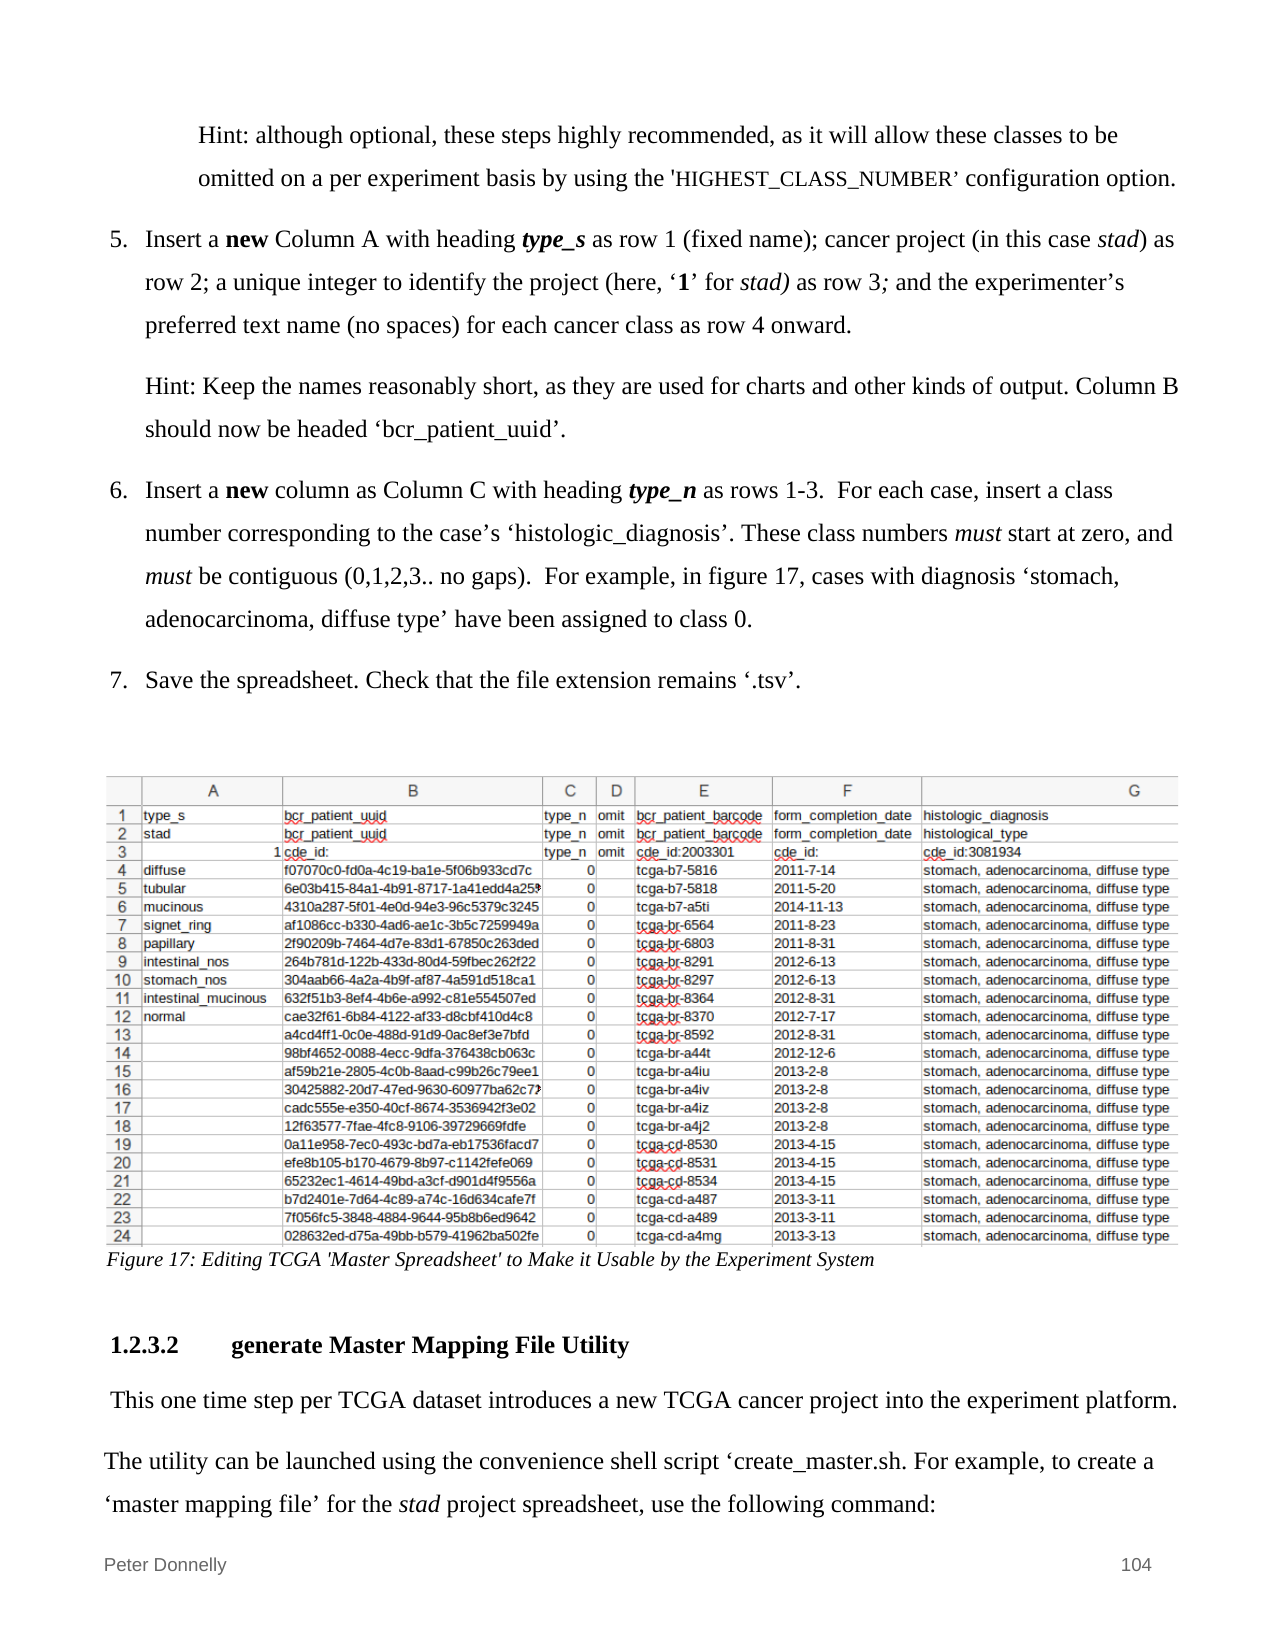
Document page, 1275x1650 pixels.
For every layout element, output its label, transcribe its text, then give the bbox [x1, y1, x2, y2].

picture [106, 776, 1179, 1247]
text Figure 17: Editing TCGA 'Master Spreadsheet' to Make it Usable by the Experiment System [106, 1247, 1178, 1271]
list Hint: although optional, these steps highly recommended, as it will allow these classes to be omitted on a per experiment basis by using the 'HIGHEST_CLASS_NUMBER’ configuration option. [162, 120, 1181, 192]
list Hint: Keep the names reasonably short, as they are used for charts and other kinds of output. Column B should now be headed ‘bcr_patient_uuid’. [109, 371, 1181, 443]
text The utility can be launched using the convenience shell script ‘create_master.sh. For example, to create a ‘master mapping file’ for the stad project spreadsheet, use the following command: [103, 1446, 1181, 1518]
list Save the spreadsheet. Check that the file extension remains ‘.tsv’. [109, 665, 1181, 694]
list Insert a new Column A with heading type_s as row 1 (fixed name); cancer project (in this case stad) as row 2; a unique integer to identify the project (here, ‘1’ for stad) as row 3; and the experimenter’s preferred text name (no spaces) for each cancer class as row 4 onward. [109, 224, 1181, 339]
subtitle generate Master Mapping File Utility [103, 1244, 1181, 1359]
list Insert a new column as Column C with heading type_n as rows 1-3. For each case, insert a class number corresponding to the case’s ‘histologic_diagnosis’. These class numbers must start at zero, and must be contiguous (0,1,2,3.. no gaps). For example, in figure 17, cases with diagnosis ‘stomach, adenocarcinoma, diffuse type’ have been assigned to class 0. [109, 475, 1181, 633]
text This one time step per TCGA dataset introduces a new TCGA cancer project into the experiment platform. [103, 1385, 1181, 1414]
